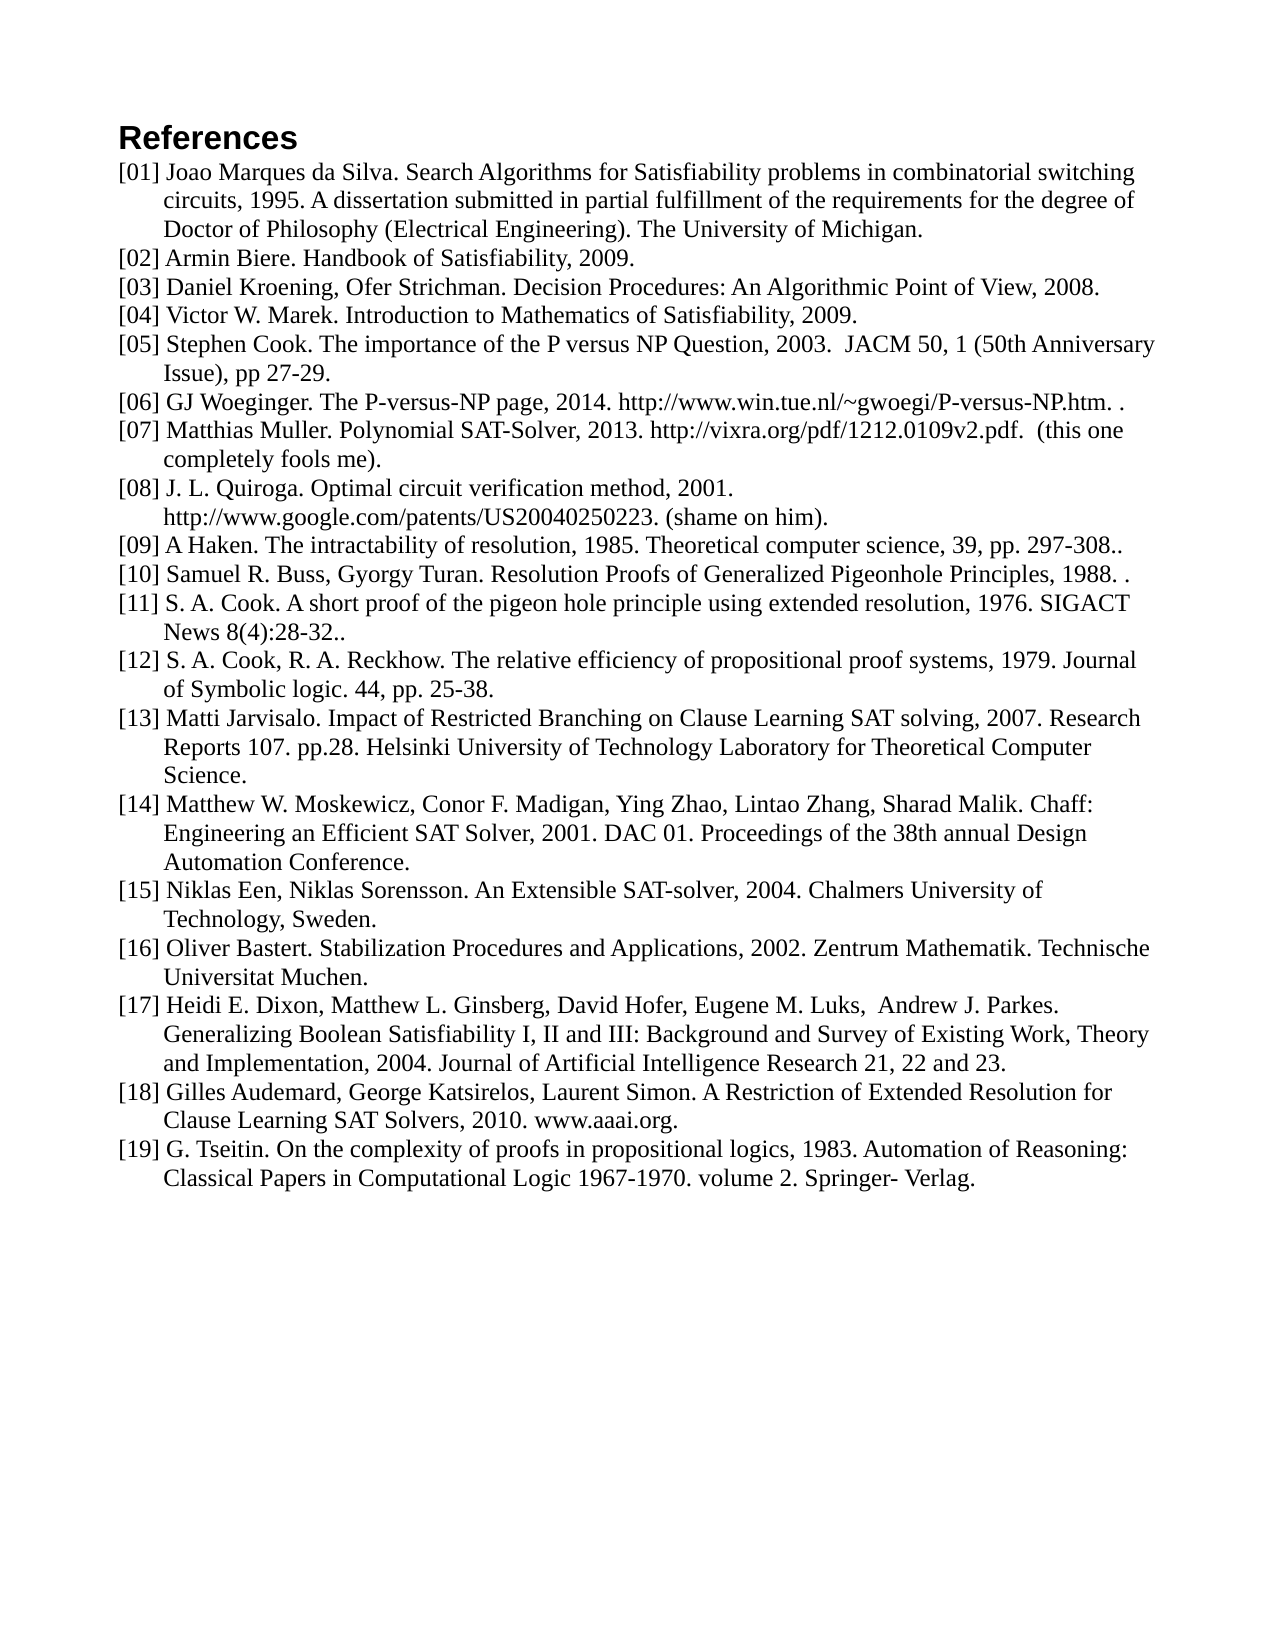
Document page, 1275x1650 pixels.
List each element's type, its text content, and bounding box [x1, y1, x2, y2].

text [09] A Haken. The intractability of resolution, 1985. Theoretical computer science, 39, pp. 297-308.. [118, 530, 1157, 559]
text [12] S. A. Cook, R. A. Reckhow. The relative efficiency of propositional proof systems, 1979. Journal of Symbolic logic. 44, pp. 25-38. [118, 645, 1157, 703]
text [14] Matthew W. Moskewicz, Conor F. Madigan, Ying Zhao, Lintao Zhang, Sharad Malik. Chaff: Engineering an Efficient SAT Solver, 2001. DAC 01. Proceedings of the 38th annual Design Automation Conference. [118, 789, 1157, 875]
text [19] G. Tseitin. On the complexity of proofs in propositional logics, 1983. Automation of Reasoning: Classical Papers in Computational Logic 1967-1970. volume 2. Springer- Verlag. [118, 1134, 1157, 1192]
text [13] Matti Jarvisalo. Impact of Restricted Branching on Clause Learning SAT solving, 2007. Research Reports 107. pp.28. Helsinki University of Technology Laboratory for Theoretical Computer Science. [118, 703, 1157, 789]
text [02] Armin Biere. Handbook of Satisfiability, 2009. [118, 243, 1157, 272]
text [17] Heidi E. Dixon, Matthew L. Ginsberg, David Hofer, Eugene M. Luks, Andrew J. Parkes. Generalizing Boolean Satisfiability I, II and III: Background and Survey of Existing Work, Theory and Implementation, 2004. Journal of Artificial Intelligence Research 21, 22 and 23. [118, 990, 1157, 1077]
text [01] Joao Marques da Silva. Search Algorithms for Satisfiability problems in combinatorial switching circuits, 1995. A dissertation submitted in partial fulfillment of the requirements for the degree of Doctor of Philosophy (Electrical Engineering). The University of Michigan. [118, 157, 1157, 243]
text [06] GJ Woeginger. The P-versus-NP page, 2014. http://www.win.tue.nl/~gwoegi/P-versus-NP.htm. . [118, 387, 1157, 415]
text [18] Gilles Audemard, George Katsirelos, Laurent Simon. A Restriction of Extended Resolution for Clause Learning SAT Solvers, 2010. www.aaai.org. [118, 1077, 1157, 1134]
text [08] J. L. Quiroga. Optimal circuit verification method, 2001. http://www.google.com/patents/US20040250223. (shame on him). [118, 473, 1157, 530]
text [10] Samuel R. Buss, Gyorgy Turan. Resolution Proofs of Generalized Pigeonhole Principles, 1988. . [118, 559, 1157, 588]
text [03] Daniel Kroening, Ofer Strichman. Decision Procedures: An Algorithmic Point of View, 2008. [118, 272, 1157, 300]
text [05] Stephen Cook. The importance of the P versus NP Question, 2003. JACM 50, 1 (50th Anniversary Issue), pp 27-29. [118, 329, 1157, 387]
text [15] Niklas Een, Niklas Sorensson. An Extensible SAT-solver, 2004. Chalmers University of Technology, Sweden. [118, 875, 1157, 933]
text [04] Victor W. Marek. Introduction to Mathematics of Satisfiability, 2009. [118, 300, 1157, 329]
text [07] Matthias Muller. Polynomial SAT-Solver, 2013. http://vixra.org/pdf/1212.0109v2.pdf. (this one completely fools me). [118, 415, 1157, 473]
text [16] Oliver Bastert. Stabilization Procedures and Applications, 2002. Zentrum Mathematik. Technische Universitat Muchen. [118, 933, 1157, 990]
subtitle References [118, 118, 1157, 157]
text [11] S. A. Cook. A short proof of the pigeon hole principle using extended resolution, 1976. SIGACT News 8(4):28-32.. [118, 588, 1157, 645]
